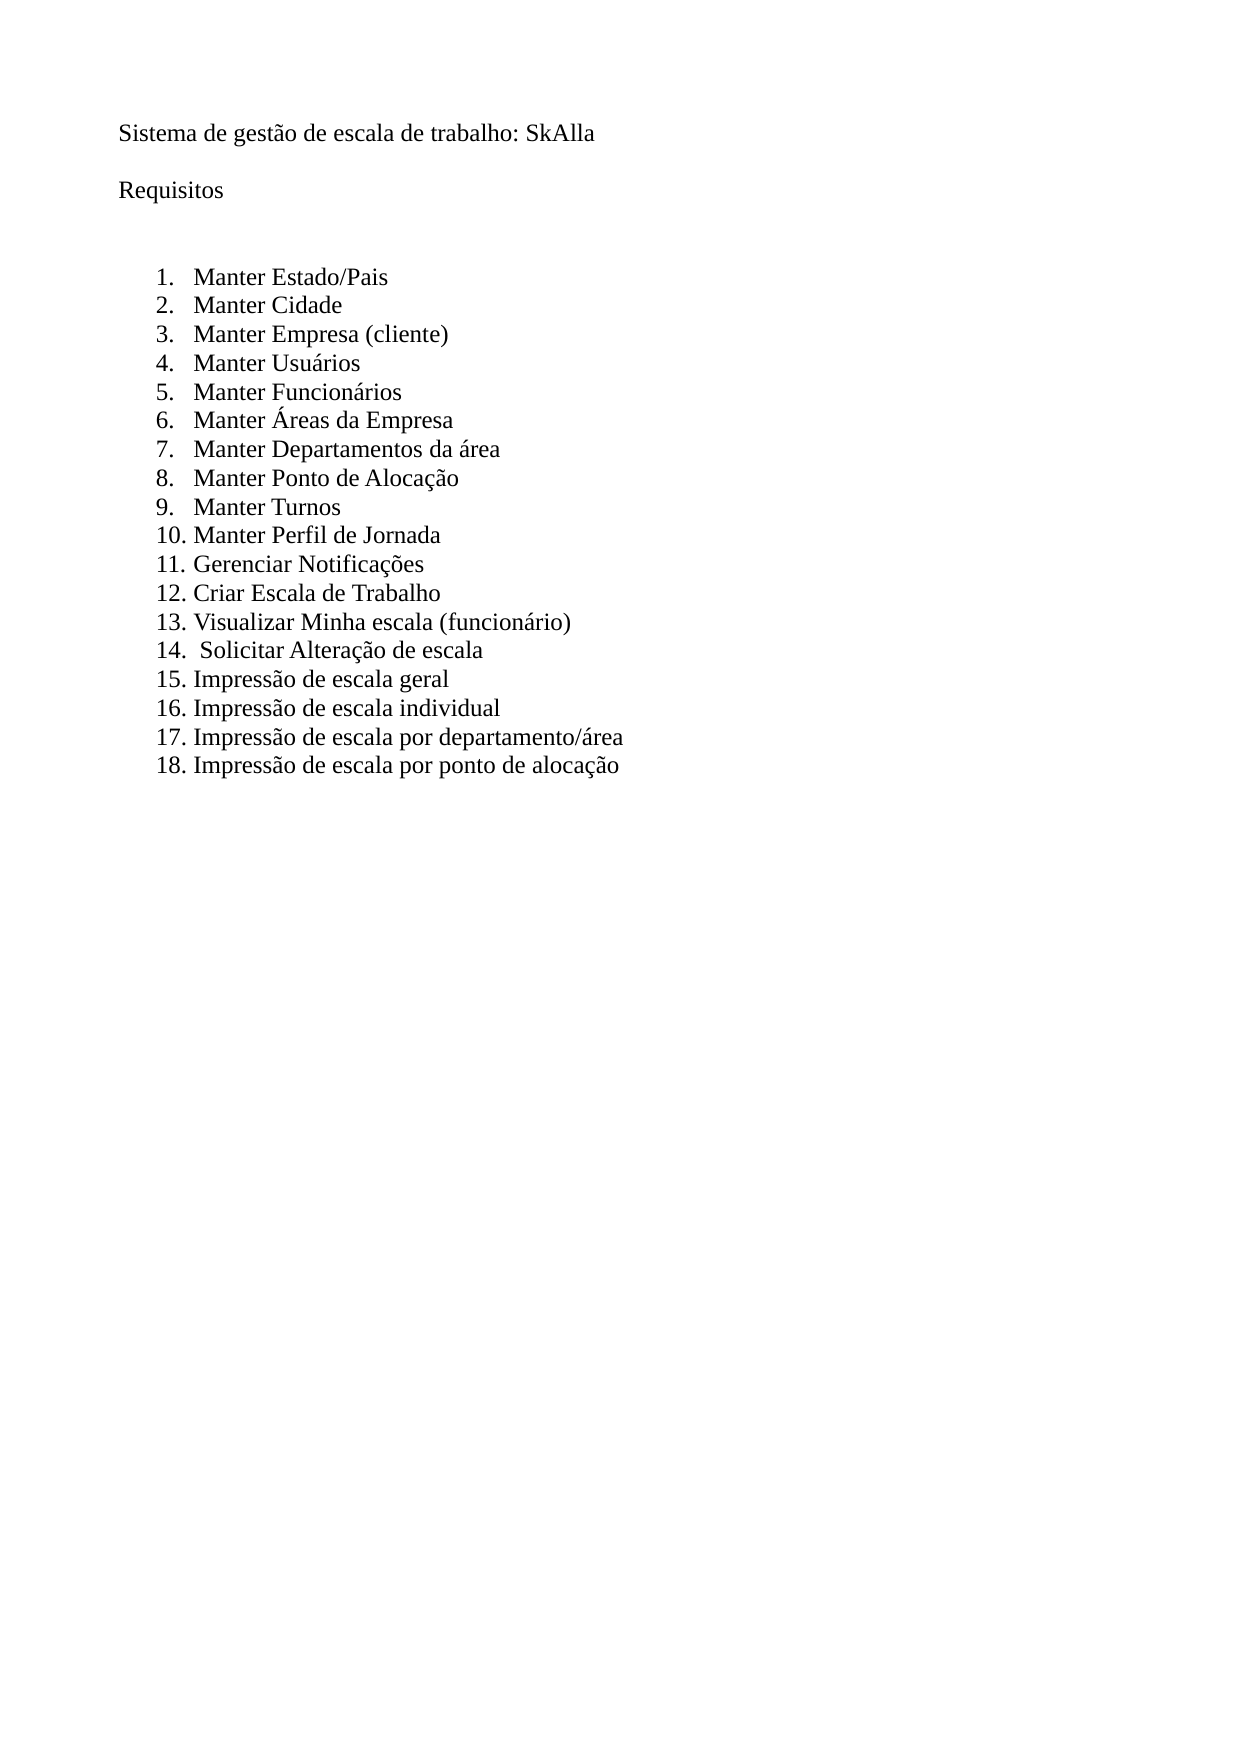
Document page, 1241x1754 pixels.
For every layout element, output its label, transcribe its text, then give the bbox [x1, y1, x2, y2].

list Impressão de escala por departamento/área [156, 722, 1122, 751]
list Manter Empresa (cliente) [156, 319, 1122, 348]
list Solicitar Alteração de escala [156, 636, 1122, 664]
list Manter Funcionários [156, 377, 1122, 406]
list Manter Áreas da Empresa [156, 406, 1122, 434]
list Impressão de escala individual [156, 693, 1122, 722]
list Manter Turnos [156, 492, 1122, 521]
text Sistema de gestão de escala de trabalho: SkAlla [118, 118, 1122, 147]
list Gerenciar Notificações [156, 549, 1122, 578]
list Manter Estado/Pais [156, 262, 1122, 291]
list Impressão de escala por ponto de alocação [156, 751, 1122, 779]
list Visualizar Minha escala (funcionário) [156, 607, 1122, 636]
text Requisitos [118, 176, 1122, 204]
list Manter Perfil de Jornada [156, 521, 1122, 549]
list Manter Usuários [156, 348, 1122, 377]
list Impressão de escala geral [156, 664, 1122, 693]
list Manter Departamentos da área [156, 434, 1122, 463]
list Manter Ponto de Alocação [156, 463, 1122, 492]
list Manter Cidade [156, 291, 1122, 319]
list Criar Escala de Trabalho [156, 578, 1122, 607]
